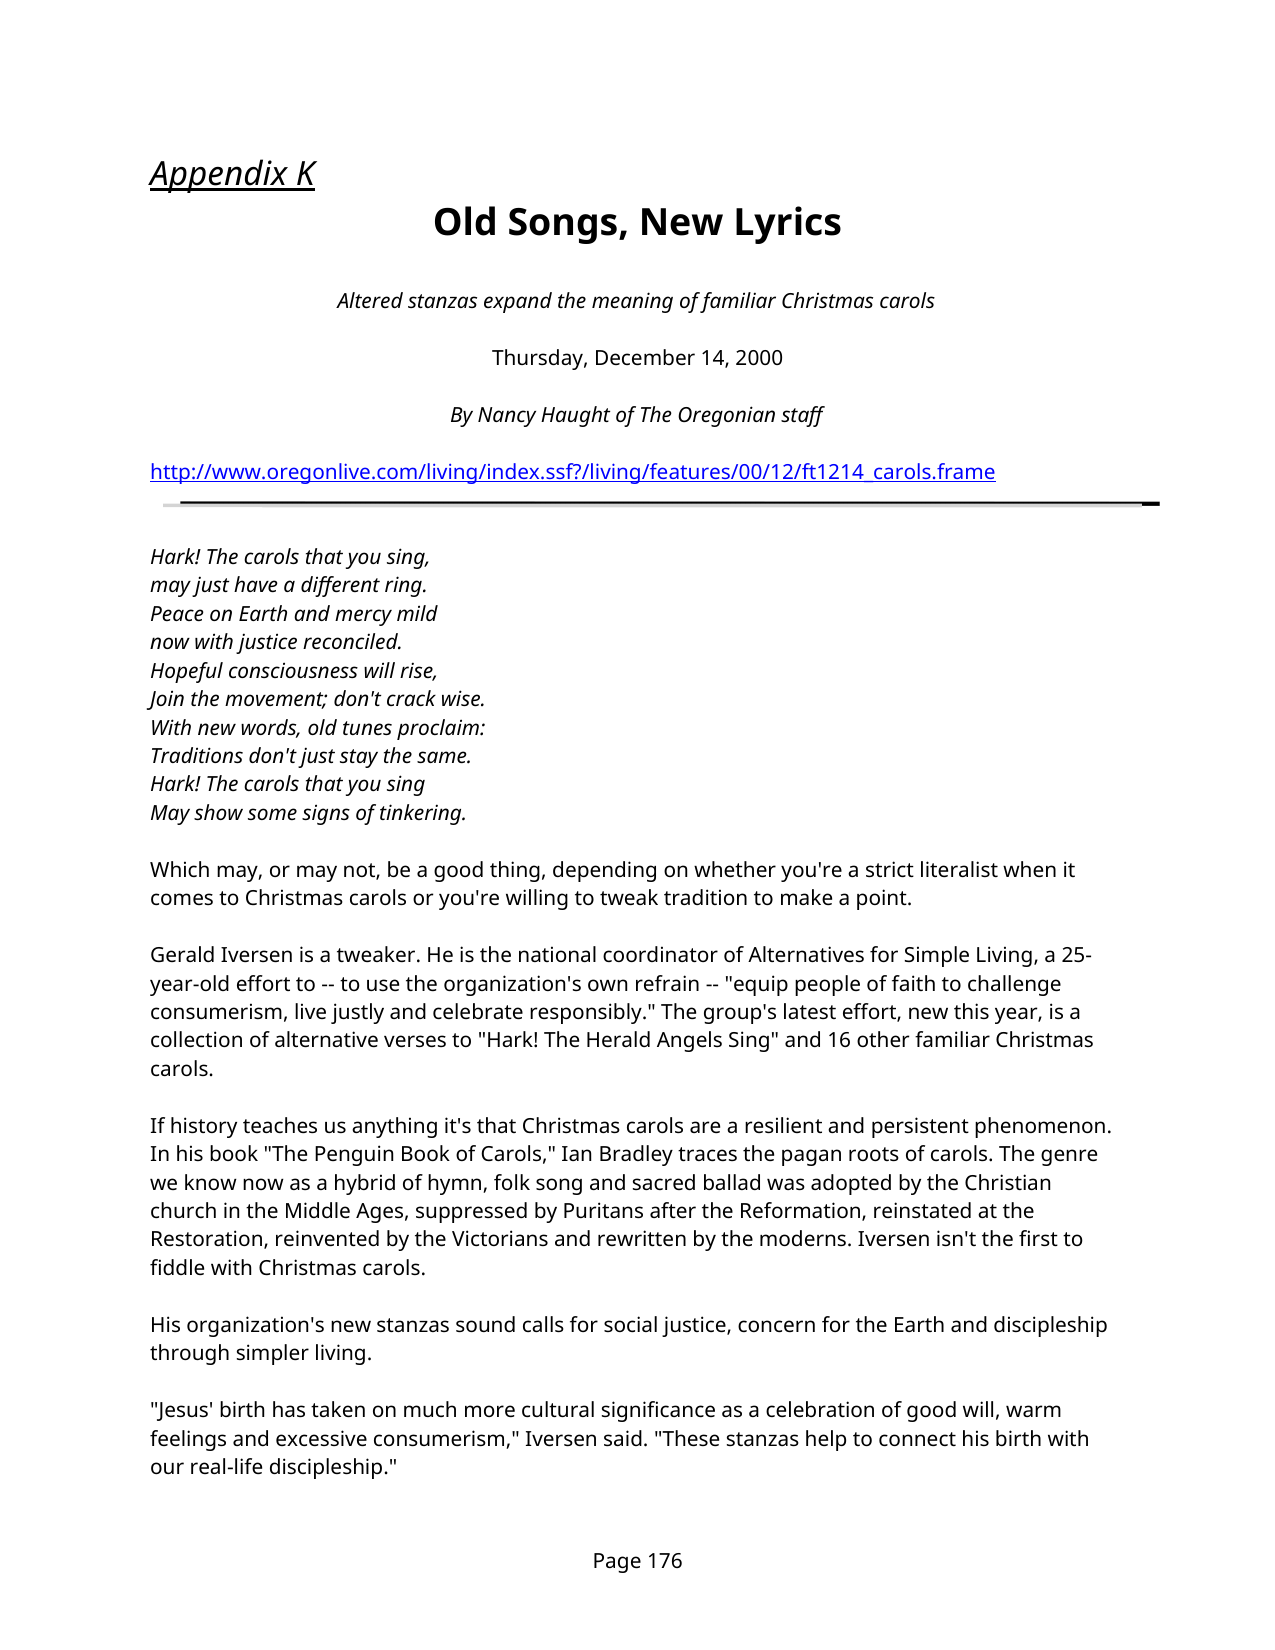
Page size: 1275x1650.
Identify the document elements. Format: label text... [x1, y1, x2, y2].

text "Jesus' birth has taken on much more cultural significance as a celebration of good will, warm feelings and excessive consumerism," Iversen said. "These stanzas help to connect his birth with our real-life discipleship." [150, 1395, 1125, 1481]
text http://www.oregonlive.com/living/index.ssf?/living/features/00/12/ft1214_carols.frame [150, 457, 1125, 485]
text If history teaches us anything it's that Christmas carols are a resilient and persistent phenomenon. In his book "The Penguin Book of Carols," Ian Bradley traces the pagan roots of carols. The genre we know now as a hybrid of hymn, folk song and sacred ballad was adopted by the Christian church in the Middle Ages, suppressed by Puritans after the Reformation, reinstated at the Restoration, reinvented by the Victorians and rewritten by the moderns. Iversen isn't the first to fiddle with Christmas carols. [150, 1111, 1125, 1281]
text Appendix K [150, 150, 1125, 195]
text His organization's new stanzas sound calls for social justice, concern for the Earth and discipleship through simpler living. [150, 1310, 1125, 1367]
text Altered stanzas expand the meaning of familiar Christmas carols [150, 286, 1125, 314]
text By Nancy Haught of The Oregonian staff [150, 400, 1125, 428]
text Which may, or may not, be a good thing, depending on whether you're a strict literalist when it comes to Christmas carols or you're willing to tweak tradition to make a point. [150, 855, 1125, 912]
text Gerald Iversen is a tweaker. He is the national coordinator of Alternatives for Simple Living, a 25-year-old effort to -- to use the organization's own refrain -- "equip people of faith to challenge consumerism, live justly and celebrate responsibly." The group's latest effort, new this year, is a collection of alternative verses to "Hark! The Herald Angels Sing" and 16 other familiar Christmas carols. [150, 940, 1125, 1082]
text Old Songs, New Lyrics [150, 195, 1125, 246]
text Hark! The carols that you sing, may just have a different ring. Peace on Earth and mercy mild now with justice reconciled. Hopeful consciousness will rise, Join the movement; don't crack wise. With new words, old tunes proclaim: Traditions don't just stay the same. Hark! The carols that you sing May show some signs of tinkering. [150, 542, 1125, 826]
text Thursday, December 14, 2000 [150, 343, 1125, 371]
